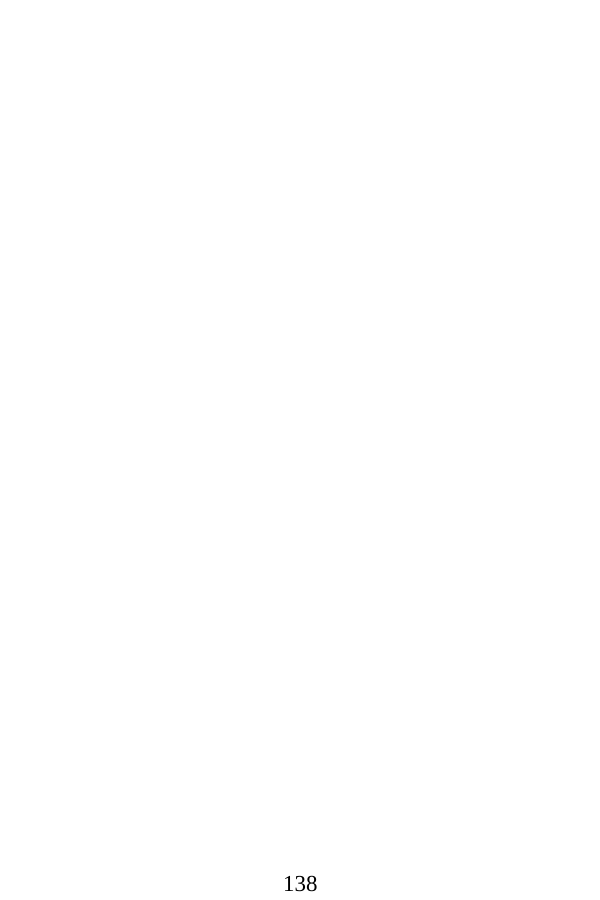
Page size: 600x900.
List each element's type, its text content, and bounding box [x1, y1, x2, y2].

text II.III [37, 271, 562, 293]
text had been ignoring her texts for over an hour. I talked to her on the phone briefly, laid in bed and decided to get dressed.d222 [37, 37, 562, 106]
text I ran ZF four or five times and also talked to Hannah on the phone.d113 [37, 196, 562, 242]
text I walked to Ingles, bought cottage cheese, cauliflower pizza, Halo, walked down to Downing, where we made pizza/popcorn, watched The Station Agent, made love in the middle room and went to sleep. [37, 549, 562, 663]
text I woke when Hannah was getting ready for a doctor’s appointment, made her coffee, went back to bed, played Wordle (TOOTH in five.) She came back and said she was going to walk up to Odd’s, so I joined [37, 743, 562, 834]
text I loitered in Orgrimmar, did alt banking, ran ZF, hitting 53, took a bath,d642 laid in bed, texted with Hannah, got dressed.d725 [37, 481, 562, 549]
text II.IV [37, 691, 562, 714]
text I walked to Ingles, bought grapes/Cheez-It, Coca-Cola, walked to Odd’s, but they had closed 19 minutes earlier, so I went to Izzy’s, ordered a quad latte and walked back to Downing.d336 [37, 106, 562, 196]
text I woke, made coffee, drank it on the couch, played Wordle (REVUE in two,) cleaned litter, folded laundry, put away the battle station, packed my belongings, loaded the car, drove to Meyers, walked downtown, got a coffee at High Five, drank it in the park, walked to the WALK, ate a munchrwap, walked to Meyers, set up the battle station.d344 [37, 322, 562, 481]
